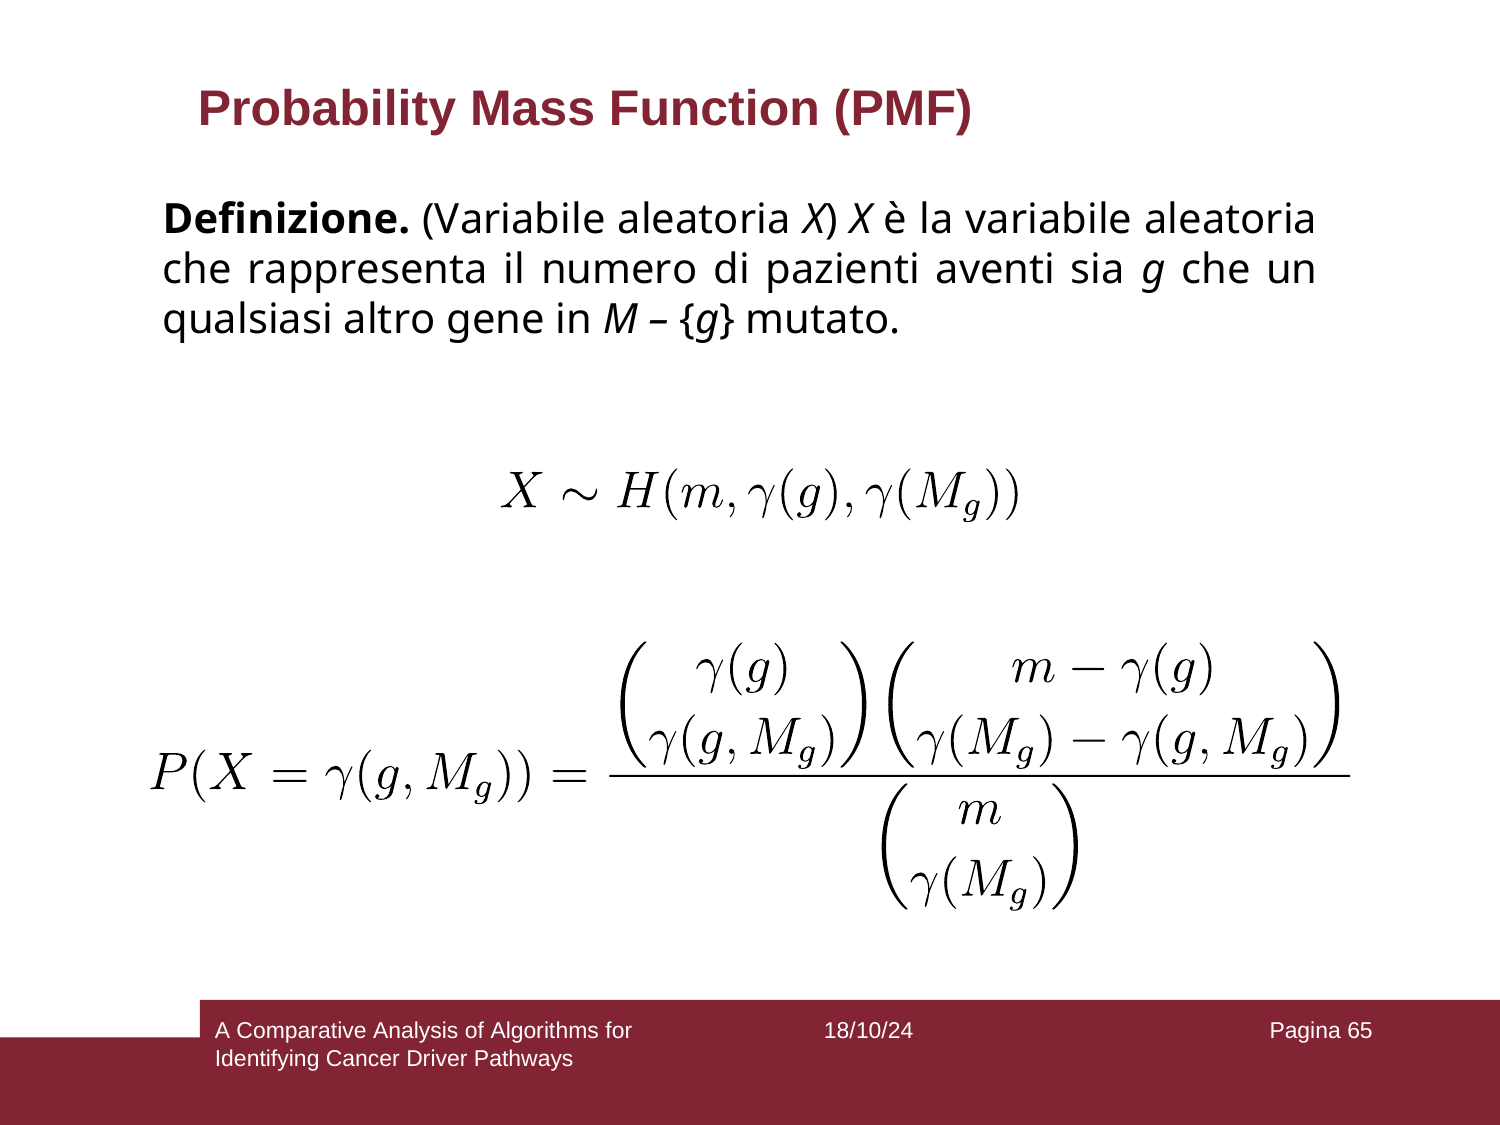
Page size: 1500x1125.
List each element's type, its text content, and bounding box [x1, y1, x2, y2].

text_box Definizione. (Variabile aleatoria X) X è la variabile aleatoria che rappresenta il numero di pazienti aventi sia g che un qualsiasi altro gene in M – {g} mutato. [147, 184, 1359, 350]
picture [150, 641, 1351, 911]
picture [500, 468, 1018, 523]
text_box A Comparative Analysis of Algorithms for Identifying Cancer Driver Pathways [199, 1008, 676, 1084]
text_box Pagina <number> [1074, 1008, 1388, 1084]
title Probability Mass Function (PMF) [183, 67, 1400, 150]
text_box 18/10/24 [712, 1008, 1026, 1084]
